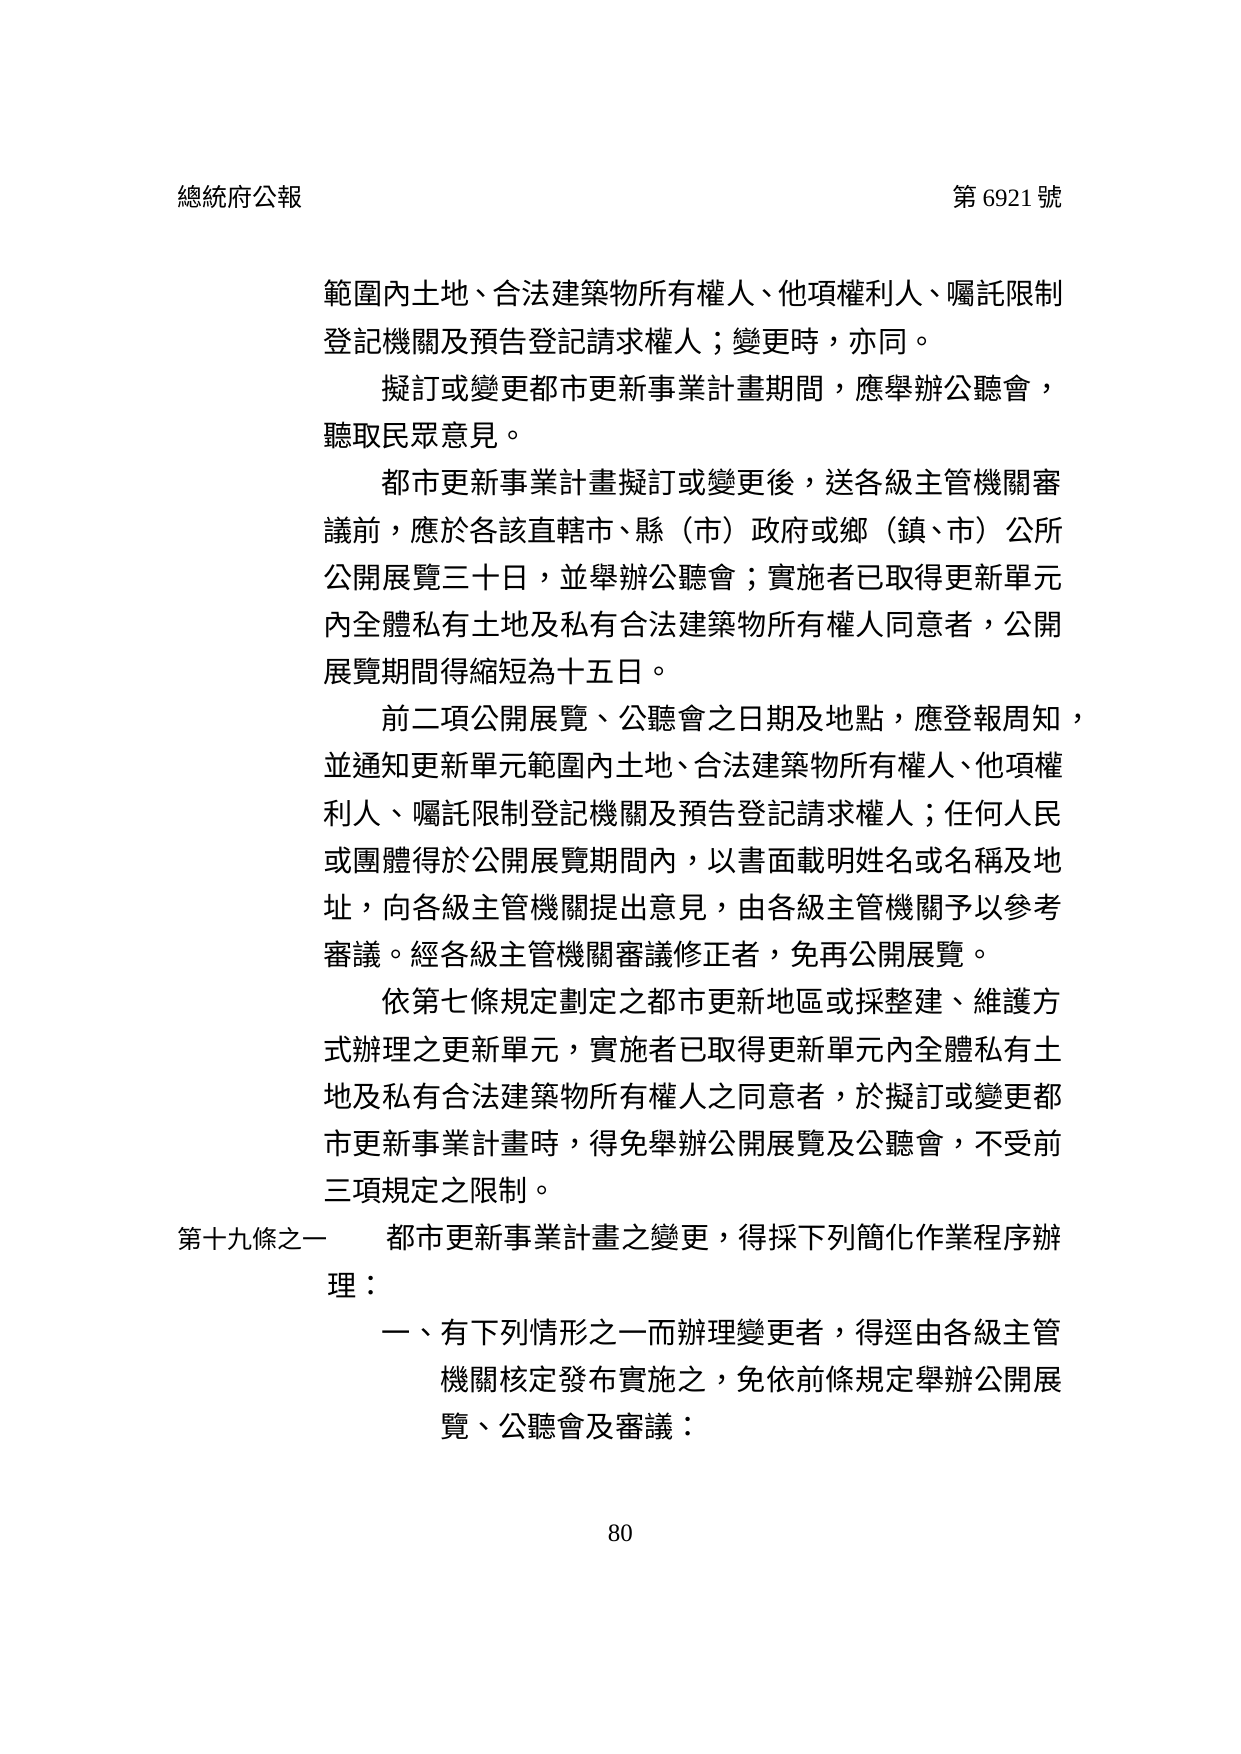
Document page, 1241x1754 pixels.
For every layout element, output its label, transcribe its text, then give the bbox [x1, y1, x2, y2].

text 第十九條之一 都市更新事業計畫之變更，得採下列簡化作業程序辦理： [177, 1211, 1063, 1305]
text 範圍內土地、合法建築物所有權人、他項權利人、囑託限制登記機關及預告登記請求權人；變更時，亦同。 [177, 266, 1063, 362]
text 前二項公開展覽、公聽會之日期及地點，應登報周知，並通知更新單元範圍內土地、合法建築物所有權人、他項權利人、囑託限制登記機關及預告登記請求權人；任何人民或團體得於公開展覽期間內，以書面載明姓名或名稱及地址，向各級主管機關提出意見，由各級主管機關予以參考審議。經各級主管機關審議修正者，免再公開展覽。 [323, 692, 1063, 975]
text 擬訂或變更都市更新事業計畫期間，應舉辦公聽會，聽取民眾意見。 [323, 362, 1063, 456]
text 一、有下列情形之一而辦理變更者，得逕由各級主管機關核定發布實施之，免依前條規定舉辦公開展覽、公聽會及審議： [381, 1305, 1063, 1447]
text 依第七條規定劃定之都市更新地區或採整建、維護方式辦理之更新單元，實施者已取得更新單元內全體私有土地及私有合法建築物所有權人之同意者，於擬訂或變更都市更新事業計畫時，得免舉辦公開展覽及公聽會，不受前三項規定之限制。 [323, 975, 1063, 1211]
text 都市更新事業計畫擬訂或變更後，送各級主管機關審議前，應於各該直轄市、縣（市）政府或鄉（鎮、市）公所公開展覽三十日，並舉辦公聽會；實施者已取得更新單元內全體私有土地及私有合法建築物所有權人同意者，公開展覽期間得縮短為十五日。 [323, 456, 1063, 692]
